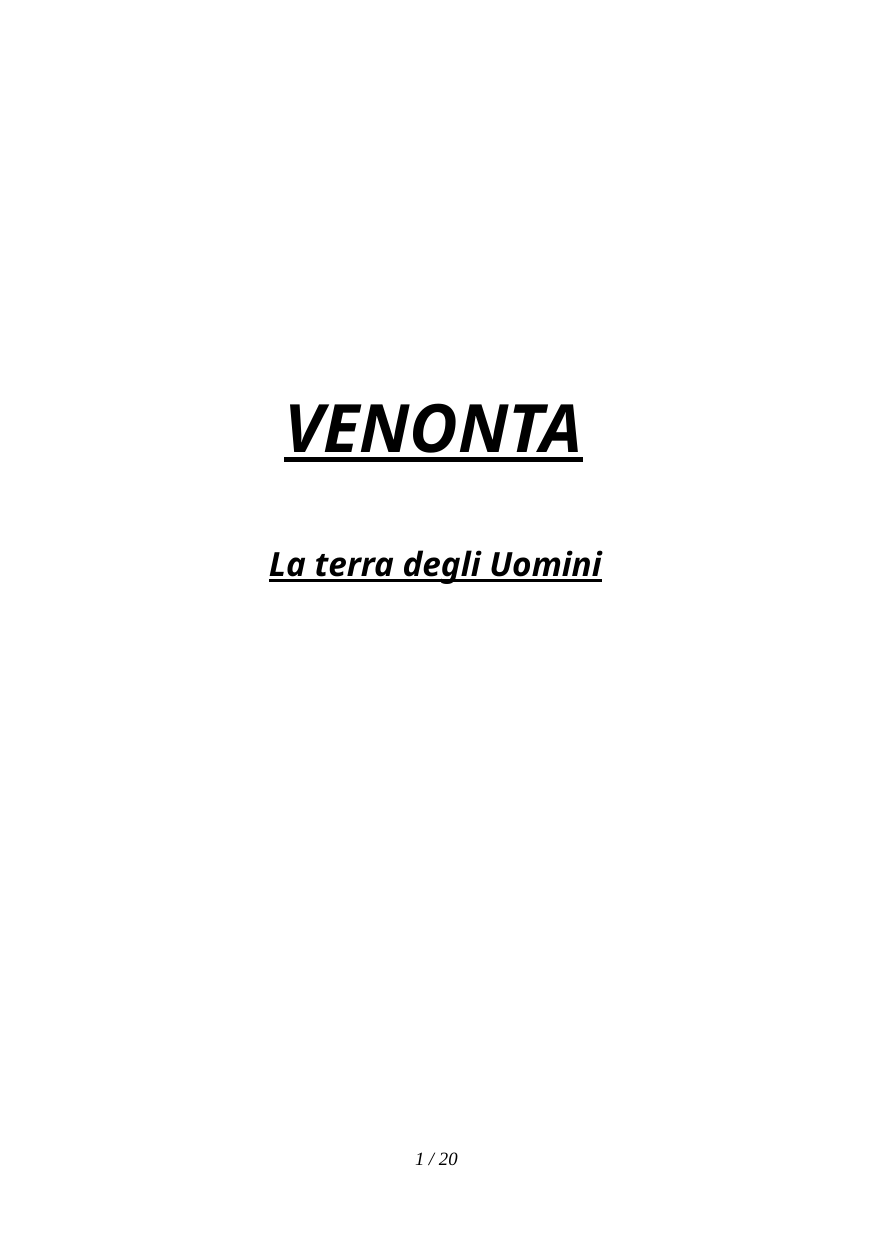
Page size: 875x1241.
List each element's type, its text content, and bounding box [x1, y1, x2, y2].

subtitle La terra degli Uomini [88, 541, 786, 586]
subtitle VENONTA [88, 381, 786, 472]
